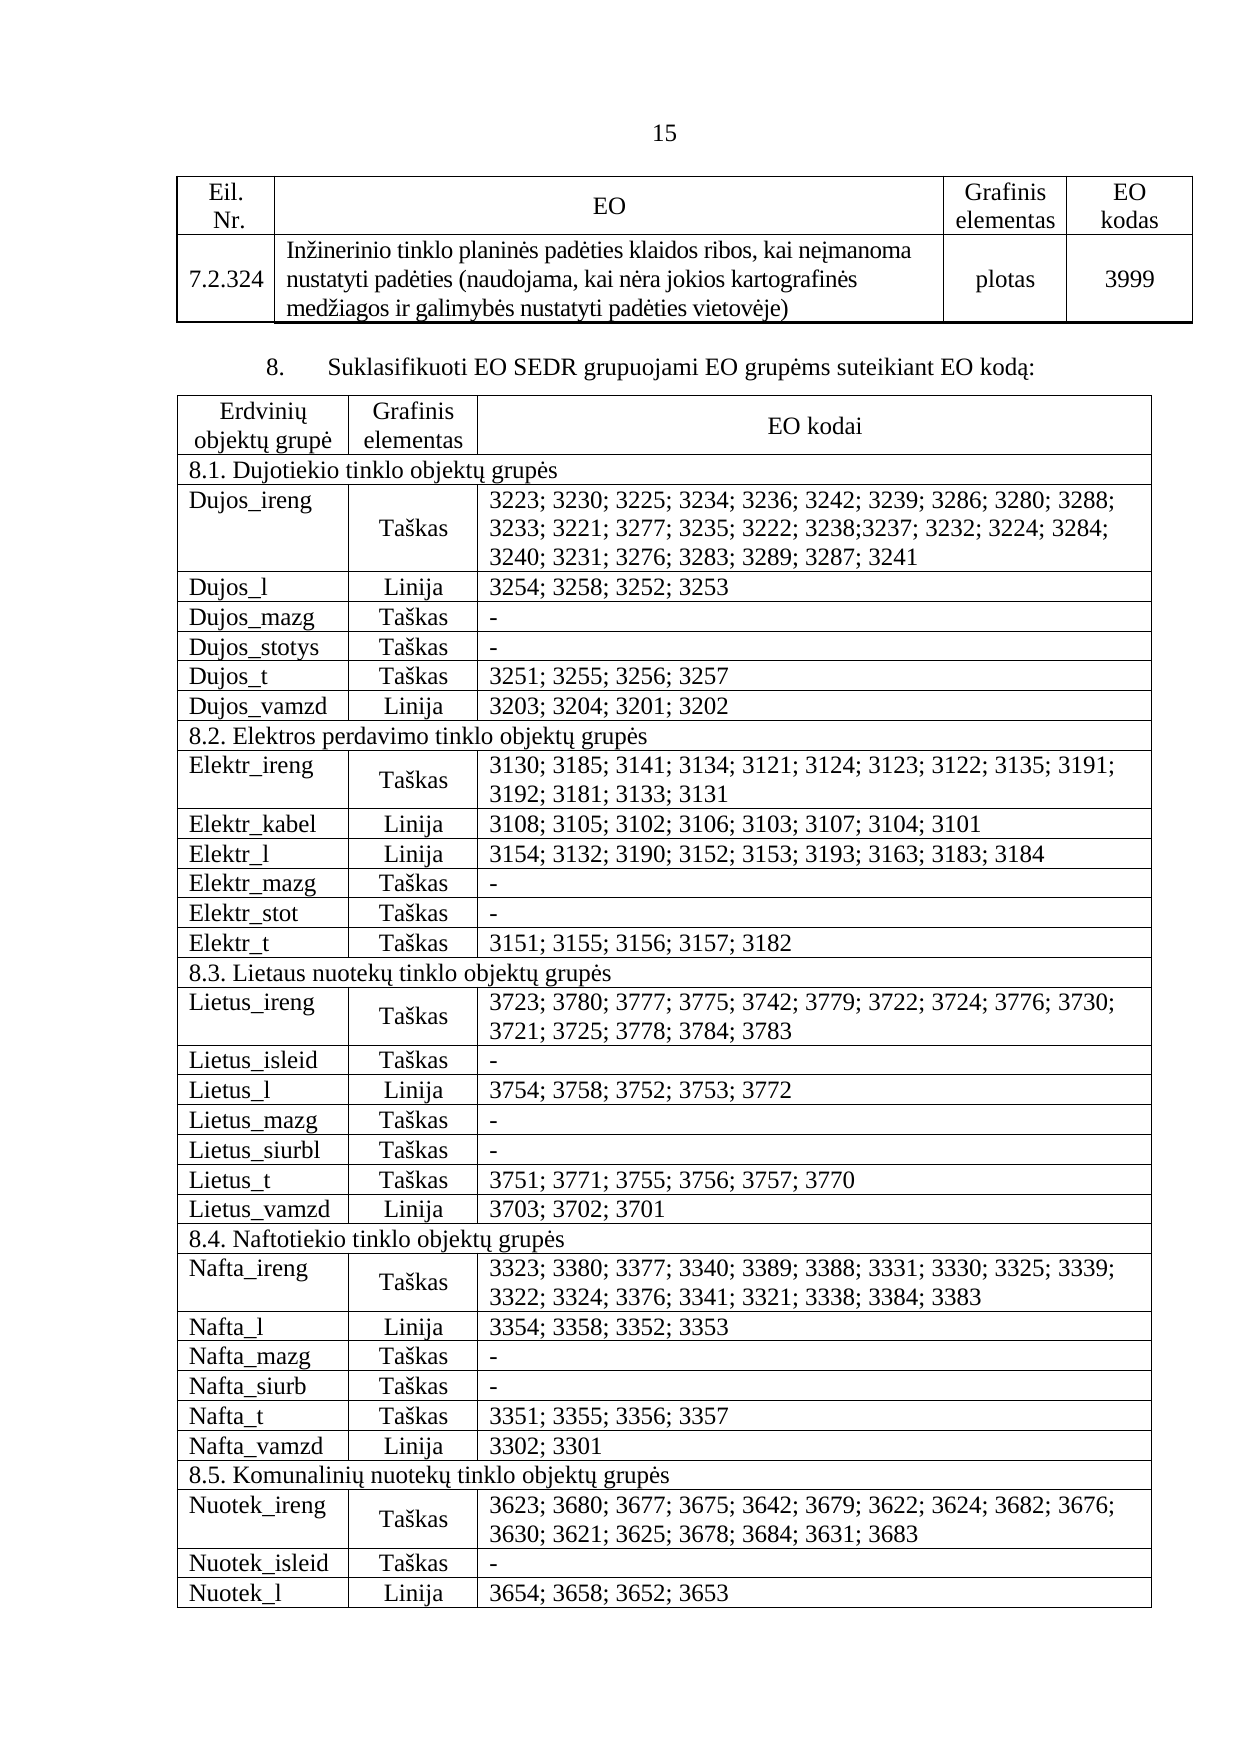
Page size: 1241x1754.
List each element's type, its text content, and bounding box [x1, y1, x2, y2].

table_cell 3754; 3758; 3752; 3753; 3772 [478, 1075, 1151, 1104]
table_cell Taškas [349, 1135, 477, 1164]
table_cell - [478, 632, 1151, 660]
table_cell Elektr_ireng [178, 751, 348, 808]
table_cell Taškas [349, 1165, 477, 1193]
text 8. Suklasifikuoti EO SEDR grupuojami EO grupėms suteikiant EO kodą: [177, 352, 1152, 381]
table_header EO kodas [1067, 177, 1192, 234]
table_cell Linija [349, 839, 477, 867]
table_cell Taškas [349, 869, 477, 897]
table_cell Taškas [349, 1105, 477, 1134]
table_cell 3223; 3230; 3225; 3234; 3236; 3242; 3239; 3286; 3280; 3288; 3233; 3221; 3277; 3235; 3222; 3238;3237; 3232; 3224; 3284; 3240; 3231; 3276; 3283; 3289; 3287; 3241 [478, 485, 1151, 571]
table_cell - [478, 1549, 1151, 1577]
table_cell Dujos_t [178, 661, 348, 690]
table_cell 8.4. Naftotiekio tinklo objektų grupės [178, 1224, 1151, 1253]
table_cell Taškas [349, 928, 477, 957]
table_cell Taškas [349, 1490, 477, 1547]
table_cell Lietus_t [178, 1165, 348, 1193]
table_cell - [478, 602, 1151, 631]
table_cell Linija [349, 1431, 477, 1459]
table_cell Nafta_mazg [178, 1341, 348, 1370]
table_cell Dujos_l [178, 572, 348, 601]
table_cell Nuotek_isleid [178, 1549, 348, 1577]
table_cell - [478, 1341, 1151, 1370]
table_cell Nuotek_ireng [178, 1490, 348, 1547]
table_cell Taškas [349, 751, 477, 808]
table_cell Linija [349, 572, 477, 601]
table_cell Taškas [349, 1371, 477, 1400]
table_cell 3154; 3132; 3190; 3152; 3153; 3193; 3163; 3183; 3184 [478, 839, 1151, 867]
table_cell 3654; 3658; 3652; 3653 [478, 1578, 1151, 1607]
table_cell Taškas [349, 1549, 477, 1577]
table_header Grafinis elementas [349, 396, 477, 454]
table_cell Taškas [349, 1341, 477, 1370]
table_cell Linija [349, 1075, 477, 1104]
table_cell plotas [944, 235, 1066, 321]
table_cell Taškas [349, 1401, 477, 1430]
table_cell Linija [349, 1195, 477, 1223]
table_cell Taškas [349, 602, 477, 631]
table_cell Nuotek_l [178, 1578, 348, 1607]
table_cell 8.5. Komunalinių nuotekų tinklo objektų grupės [178, 1461, 1151, 1489]
table_cell Elektr_mazg [178, 869, 348, 897]
table_cell 3354; 3358; 3352; 3353 [478, 1312, 1151, 1340]
table_cell Dujos_vamzd [178, 691, 348, 720]
table_cell Nafta_l [178, 1312, 348, 1340]
table_cell Elektr_t [178, 928, 348, 957]
table_cell Taškas [349, 661, 477, 690]
table_cell Lietus_ireng [178, 988, 348, 1044]
table_cell 3254; 3258; 3252; 3253 [478, 572, 1151, 601]
table_cell 3108; 3105; 3102; 3106; 3103; 3107; 3104; 3101 [478, 809, 1151, 838]
table_cell Nafta_t [178, 1401, 348, 1430]
table_cell 8.3. Lietaus nuotekų tinklo objektų grupės [178, 958, 1151, 987]
table_cell Inžinerinio tinklo planinės padėties klaidos ribos, kai neįmanoma nustatyti padėties (naudojama, kai nėra jokios kartografinės medžiagos ir galimybės nustatyti padėties vietovėje) [275, 235, 943, 321]
table_cell Lietus_l [178, 1075, 348, 1104]
table_cell Linija [349, 809, 477, 838]
table_cell - [478, 898, 1151, 927]
table_cell - [478, 1371, 1151, 1400]
table_cell Linija [349, 1312, 477, 1340]
table_cell Nafta_vamzd [178, 1431, 348, 1459]
table_cell - [478, 1046, 1151, 1074]
table_cell Lietus_isleid [178, 1046, 348, 1074]
table_cell 3623; 3680; 3677; 3675; 3642; 3679; 3622; 3624; 3682; 3676; 3630; 3621; 3625; 3678; 3684; 3631; 3683 [478, 1490, 1151, 1547]
table_cell Taškas [349, 988, 477, 1044]
table_cell Nafta_ireng [178, 1254, 348, 1311]
table_header Erdvinių objektų grupė [178, 396, 348, 454]
table_cell Linija [349, 691, 477, 720]
table_cell Elektr_stot [178, 898, 348, 927]
table_cell Taškas [349, 898, 477, 927]
table_cell 3203; 3204; 3201; 3202 [478, 691, 1151, 720]
table_cell - [478, 1135, 1151, 1164]
table_cell 3751; 3771; 3755; 3756; 3757; 3770 [478, 1165, 1151, 1193]
table_cell 3151; 3155; 3156; 3157; 3182 [478, 928, 1151, 957]
table_cell Dujos_stotys [178, 632, 348, 660]
table_cell Linija [349, 1578, 477, 1607]
table_cell Nafta_siurb [178, 1371, 348, 1400]
table_cell 3130; 3185; 3141; 3134; 3121; 3124; 3123; 3122; 3135; 3191; 3192; 3181; 3133; 3131 [478, 751, 1151, 808]
table_cell 3302; 3301 [478, 1431, 1151, 1459]
table_cell Lietus_mazg [178, 1105, 348, 1134]
table_cell Taškas [349, 485, 477, 571]
table_cell 7.2.324 [178, 235, 274, 321]
table_cell 3351; 3355; 3356; 3357 [478, 1401, 1151, 1430]
table_header Grafinis elementas [944, 177, 1066, 234]
table_cell Lietus_vamzd [178, 1195, 348, 1223]
table_cell 3703; 3702; 3701 [478, 1195, 1151, 1223]
table_cell Taškas [349, 1046, 477, 1074]
table_cell Elektr_kabel [178, 809, 348, 838]
table_header EO [275, 177, 943, 234]
table_cell - [478, 869, 1151, 897]
table_cell Dujos_ireng [178, 485, 348, 571]
table_cell 8.1. Dujotiekio tinklo objektų grupės [178, 455, 1151, 484]
table_cell Elektr_l [178, 839, 348, 867]
table_cell Taškas [349, 632, 477, 660]
table_cell 8.2. Elektros perdavimo tinklo objektų grupės [178, 721, 1151, 750]
table_cell - [478, 1105, 1151, 1134]
table_cell 3723; 3780; 3777; 3775; 3742; 3779; 3722; 3724; 3776; 3730; 3721; 3725; 3778; 3784; 3783 [478, 988, 1151, 1044]
table_cell 3323; 3380; 3377; 3340; 3389; 3388; 3331; 3330; 3325; 3339; 3322; 3324; 3376; 3341; 3321; 3338; 3384; 3383 [478, 1254, 1151, 1311]
table_cell Taškas [349, 1254, 477, 1311]
table_cell 3999 [1067, 235, 1192, 321]
table_cell Dujos_mazg [178, 602, 348, 631]
table_cell 3251; 3255; 3256; 3257 [478, 661, 1151, 690]
table_header Eil. Nr. [178, 177, 274, 234]
table_header EO kodai [478, 396, 1151, 454]
table_cell Lietus_siurbl [178, 1135, 348, 1164]
